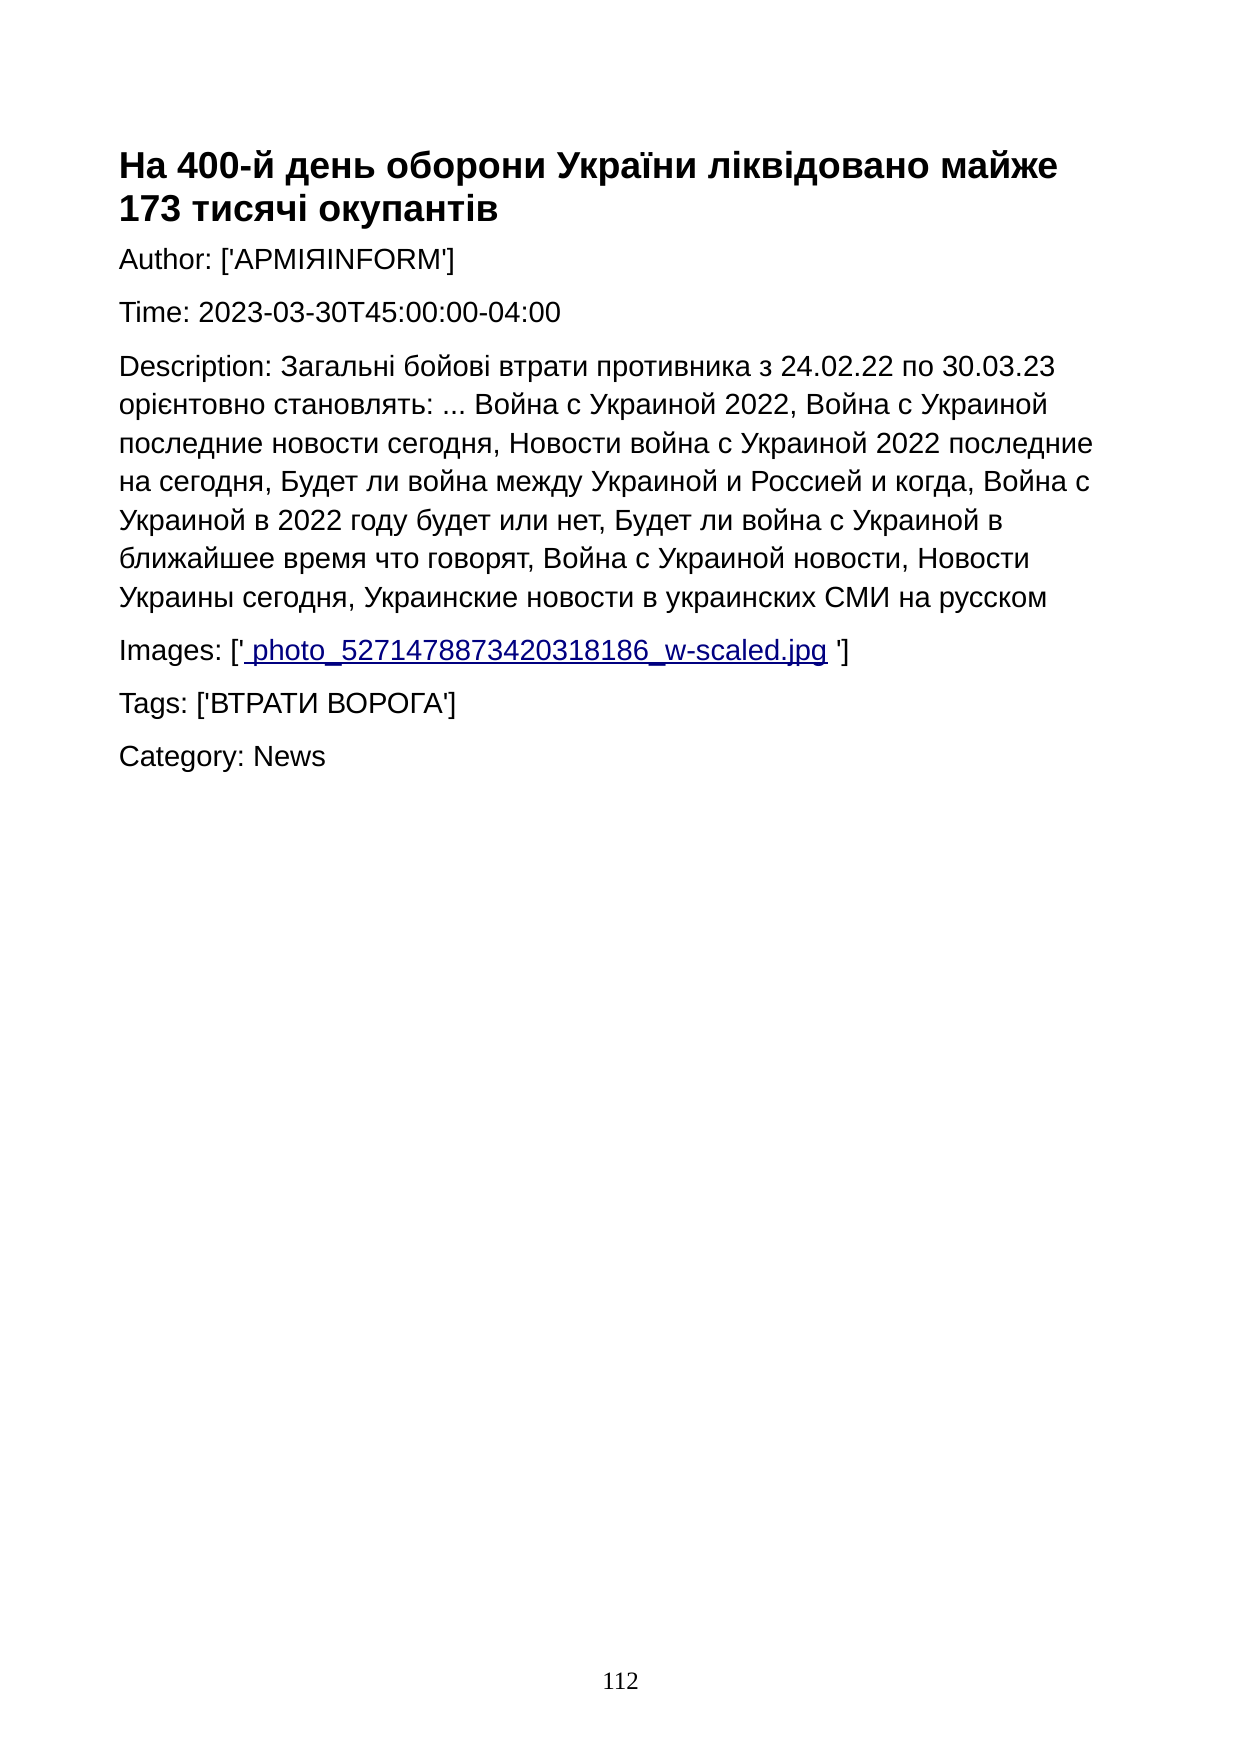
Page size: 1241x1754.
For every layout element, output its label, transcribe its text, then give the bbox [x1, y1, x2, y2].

subtitle На 400-й день оборони України ліквідовано майже 173 тисячі окупантів [118, 143, 1122, 230]
text Time: 2023-03-30T45:00:00-04:00 [118, 295, 1122, 329]
text Description: Загальні бойові втрати противника з 24.02.22 по 30.03.23 орієнтовно становлять: ... Война с Украиной 2022, Война с Украиной последние новости сегодня, Новости война с Украиной 2022 последние на сегодня, Будет ли война между Украиной и Россией и когда, Война с Украиной в 2022 году будет или нет, Будет ли война с Украиной в ближайшее время что говорят, Война с Украиной новости, Новости Украины сегодня, Украинские новости в украинских СМИ на русском [118, 348, 1122, 613]
text Images: [' photo_5271478873420318186_w-scaled.jpg '] [118, 633, 1122, 666]
text Tags: ['ВТРАТИ ВОРОГА'] [118, 686, 1122, 719]
text Author: ['АРМІЯINFORM'] [118, 242, 1122, 276]
text Category: News [118, 739, 1122, 773]
